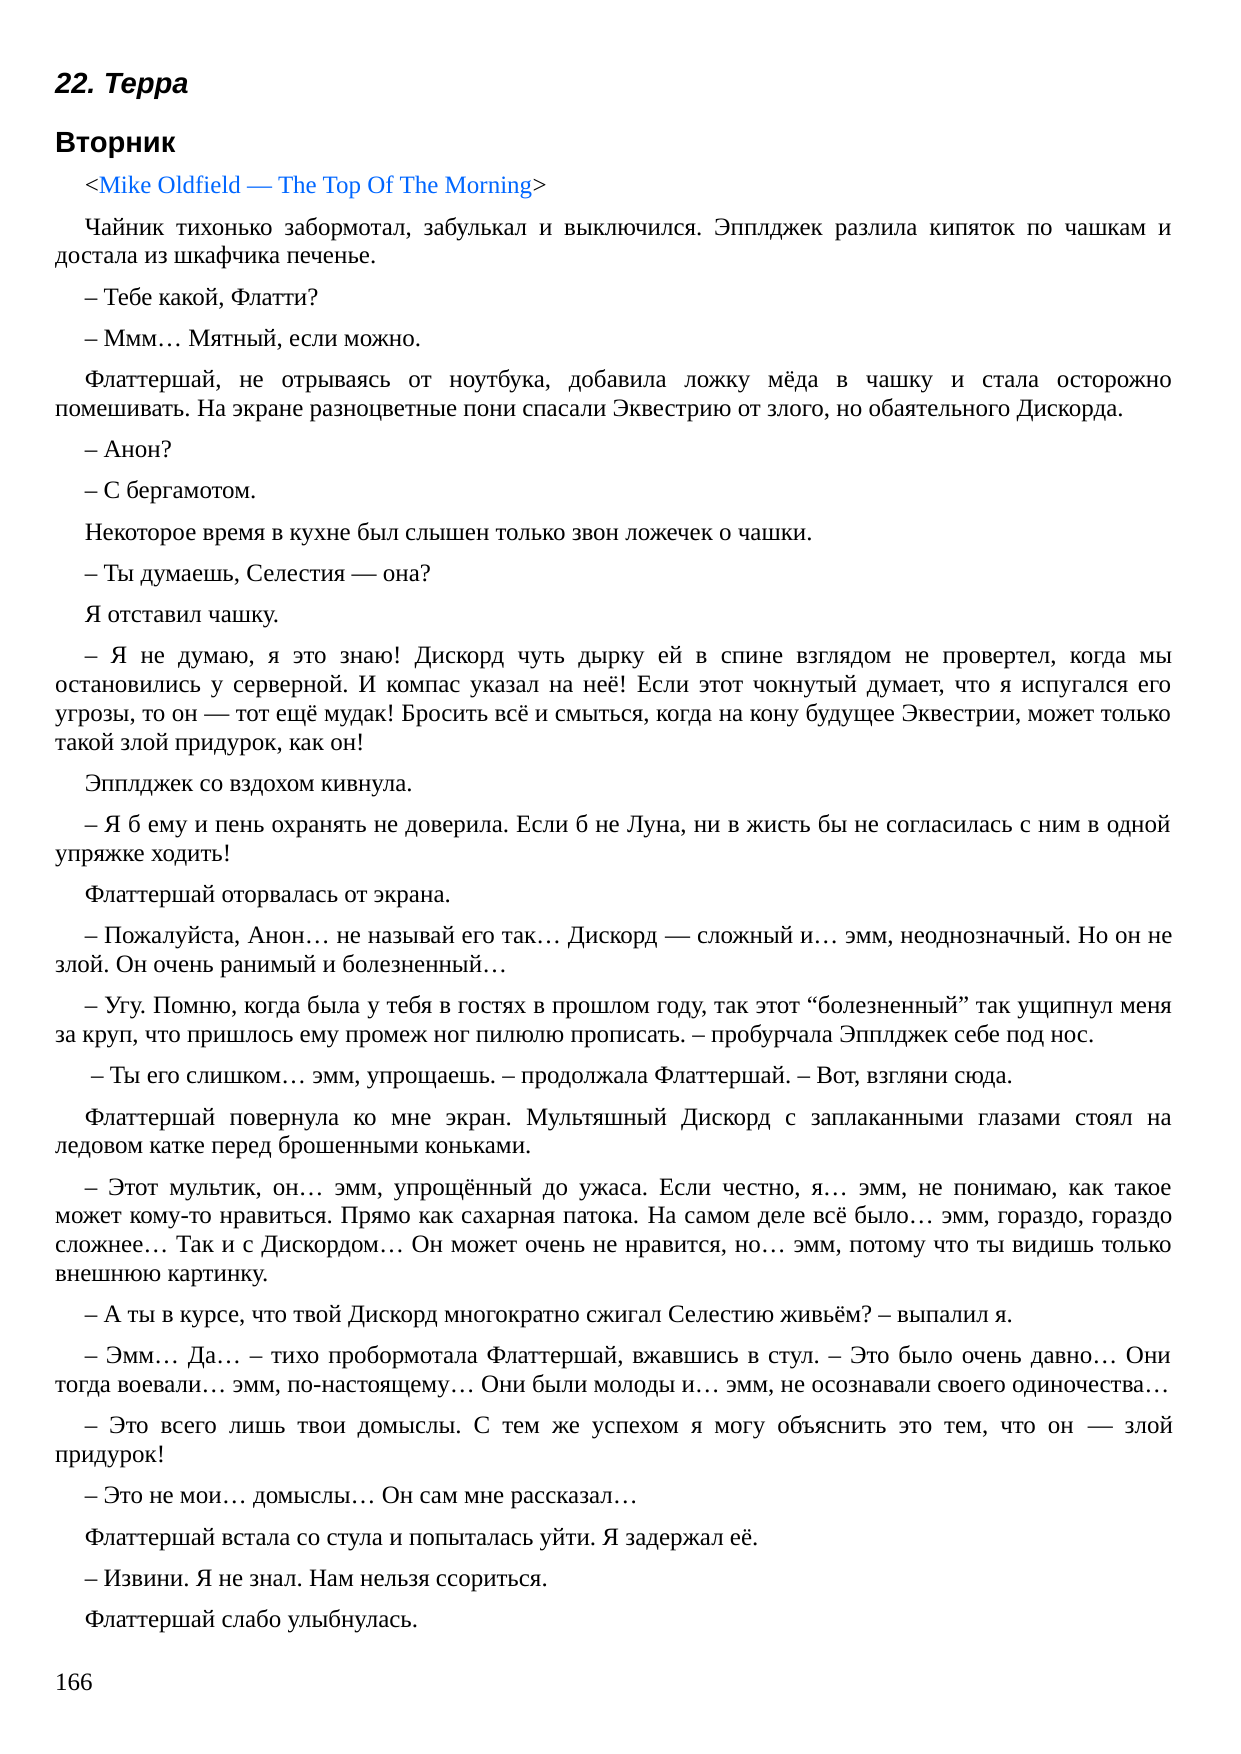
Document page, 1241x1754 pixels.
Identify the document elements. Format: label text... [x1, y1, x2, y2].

text – Ты его слишком… эмм, упрощаешь. – продолжала Флаттершай. – Вот, взгляни сюда. [55, 1061, 1173, 1089]
subtitle 22. Терра [55, 66, 1173, 99]
text Флаттершай повернула ко мне экран. Мультяшный Дискорд с заплаканными глазами стоял на ледовом катке перед брошенными коньками. [55, 1102, 1173, 1159]
text Флаттершай слабо улыбнулась. [55, 1604, 1173, 1633]
text – Пожалуйста, Анон… не называй его так… Дискорд — сложный и… эмм, неоднозначный. Но он не злой. Он очень ранимый и болезненный… [55, 921, 1173, 978]
text <Mike Oldfield — The Top Of The Morning> [55, 171, 1173, 199]
text Флаттершай встала со стула и попыталась уйти. Я задержал её. [55, 1522, 1173, 1551]
text – Ммм… Мятный, если можно. [55, 323, 1173, 352]
text – Извини. Я не знал. Нам нельзя ссориться. [55, 1563, 1173, 1592]
text Флаттершай оторвалась от экрана. [55, 879, 1173, 908]
text – Это не мои… домыслы… Он сам мне рассказал… [55, 1481, 1173, 1509]
subtitle Вторник [55, 124, 1173, 158]
text – С бергамотом. [55, 476, 1173, 504]
text – Это всего лишь твои домыслы. С тем же успехом я могу объяснить это тем, что он — злой придурок! [55, 1411, 1173, 1468]
text – Эмм… Да… – тихо пробормотала Флаттершай, вжавшись в стул. – Это было очень давно… Они тогда воевали… эмм, по-настоящему… Они были молоды и… эмм, не осознавали своего одиночества… [55, 1341, 1173, 1398]
text – Я б ему и пень охранять не доверила. Если б не Луна, ни в жисть бы не согласилась с ним в одной упряжке ходить! [55, 809, 1173, 867]
text Я отставил чашку. [55, 599, 1173, 628]
text Флаттершай, не отрываясь от ноутбука, добавила ложку мёда в чашку и стала осторожно помешивать. На экране разноцветные пони спасали Эквестрию от злого, но обаятельного Дискорда. [55, 364, 1173, 422]
text Эпплджек со вздохом кивнула. [55, 768, 1173, 797]
text – Этот мультик, он… эмм, упрощённый до ужаса. Если честно, я… эмм, не понимаю, как такое может кому-то нравиться. Прямо как сахарная патока. На самом деле всё было… эмм, гораздо, гораздо сложнее… Так и с Дискордом… Он может очень не нравится, но… эмм, потому что ты видишь только внешнюю картинку. [55, 1172, 1173, 1287]
text – Угу. Помню, когда была у тебя в гостях в прошлом году, так этот “болезненный” так ущипнул меня за круп, что пришлось ему промеж ног пилюлю прописать. – пробурчала Эпплджек себе под нос. [55, 991, 1173, 1048]
text – А ты в курсе, что твой Дискорд многократно сжигал Селестию живьём? – выпалил я. [55, 1299, 1173, 1328]
text – Ты думаешь, Селестия — она? [55, 558, 1173, 587]
text Некоторое время в кухне был слышен только звон ложечек о чашки. [55, 517, 1173, 546]
text – Анон? [55, 434, 1173, 463]
text – Тебе какой, Флатти? [55, 282, 1173, 311]
text Чайник тихонько забормотал, забулькал и выключился. Эпплджек разлила кипяток по чашкам и достала из шкафчика печенье. [55, 212, 1173, 269]
text – Я не думаю, я это знаю! Дискорд чуть дырку ей в спине взглядом не провертел, когда мы остановились у серверной. И компас указал на неё! Если этот чокнутый думает, что я испугался его угрозы, то он — тот ещё мудак! Бросить всё и смыться, когда на кону будущее Эквестрии, может только такой злой придурок, как он! [55, 641, 1173, 756]
